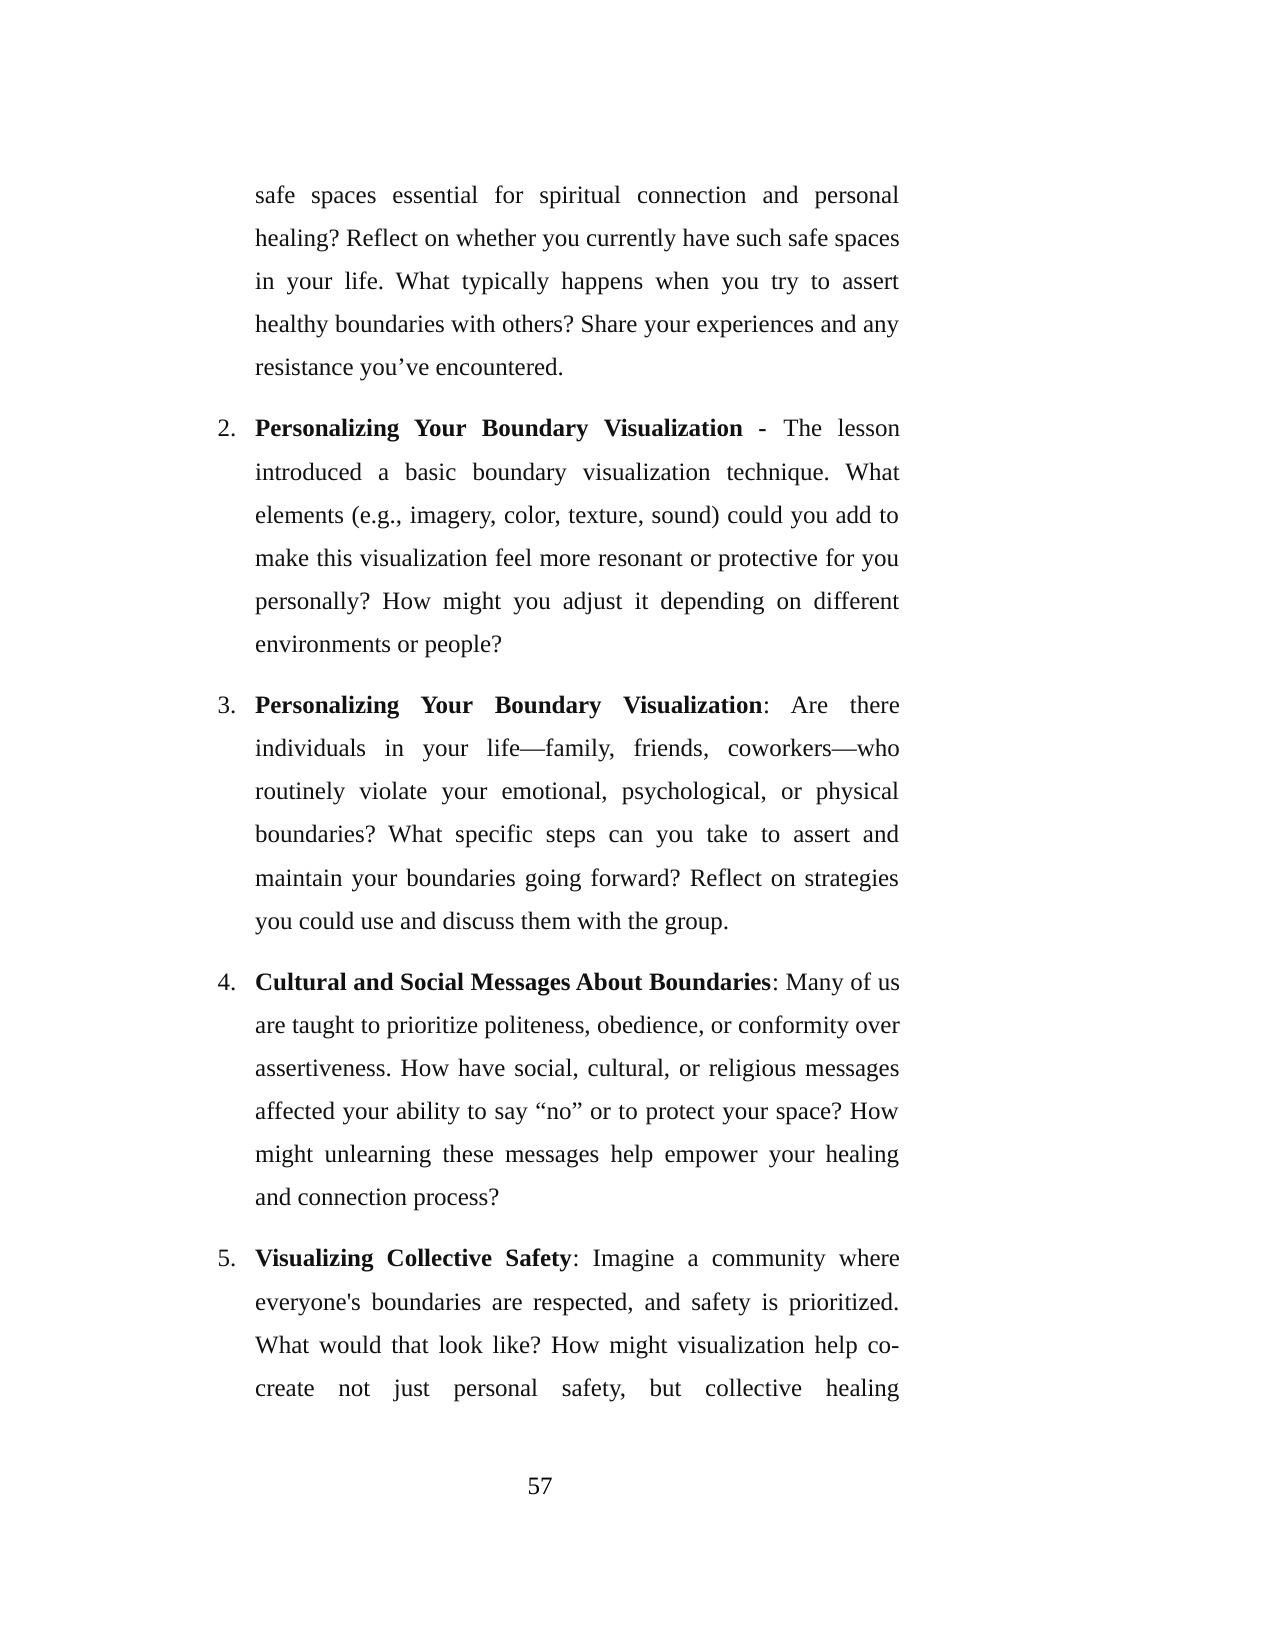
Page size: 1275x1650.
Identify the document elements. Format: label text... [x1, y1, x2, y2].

list Visualizing Collective Safety: Imagine a community where everyone's boundaries are respected, and safety is prioritized. What would that look like? How might visualization help co-create not just personal safety, but collective healing [217, 1243, 900, 1402]
list safe spaces essential for spiritual connection and personal healing? Reflect on whether you currently have such safe spaces in your life. What typically happens when you try to assert healthy boundaries with others? Share your experiences and any resistance you’ve encountered. [217, 180, 900, 381]
list Personalizing Your Boundary Visualization - The lesson introduced a basic boundary visualization technique. What elements (e.g., imagery, color, texture, sound) could you add to make this visualization feel more resonant or protective for you personally? How might you adjust it depending on different environments or people? [217, 413, 900, 658]
list Personalizing Your Boundary Visualization: Are there individuals in your life—family, friends, coworkers—who routinely violate your emotional, psychological, or physical boundaries? What specific steps can you take to assert and maintain your boundaries going forward? Reflect on strategies you could use and discuss them with the group. [217, 690, 900, 934]
list Cultural and Social Messages About Boundaries: Many of us are taught to prioritize politeness, obedience, or conformity over assertiveness. How have social, cultural, or religious messages affected your ability to say “no” or to protect your space? How might unlearning these messages help empower your healing and connection process? [217, 967, 900, 1211]
